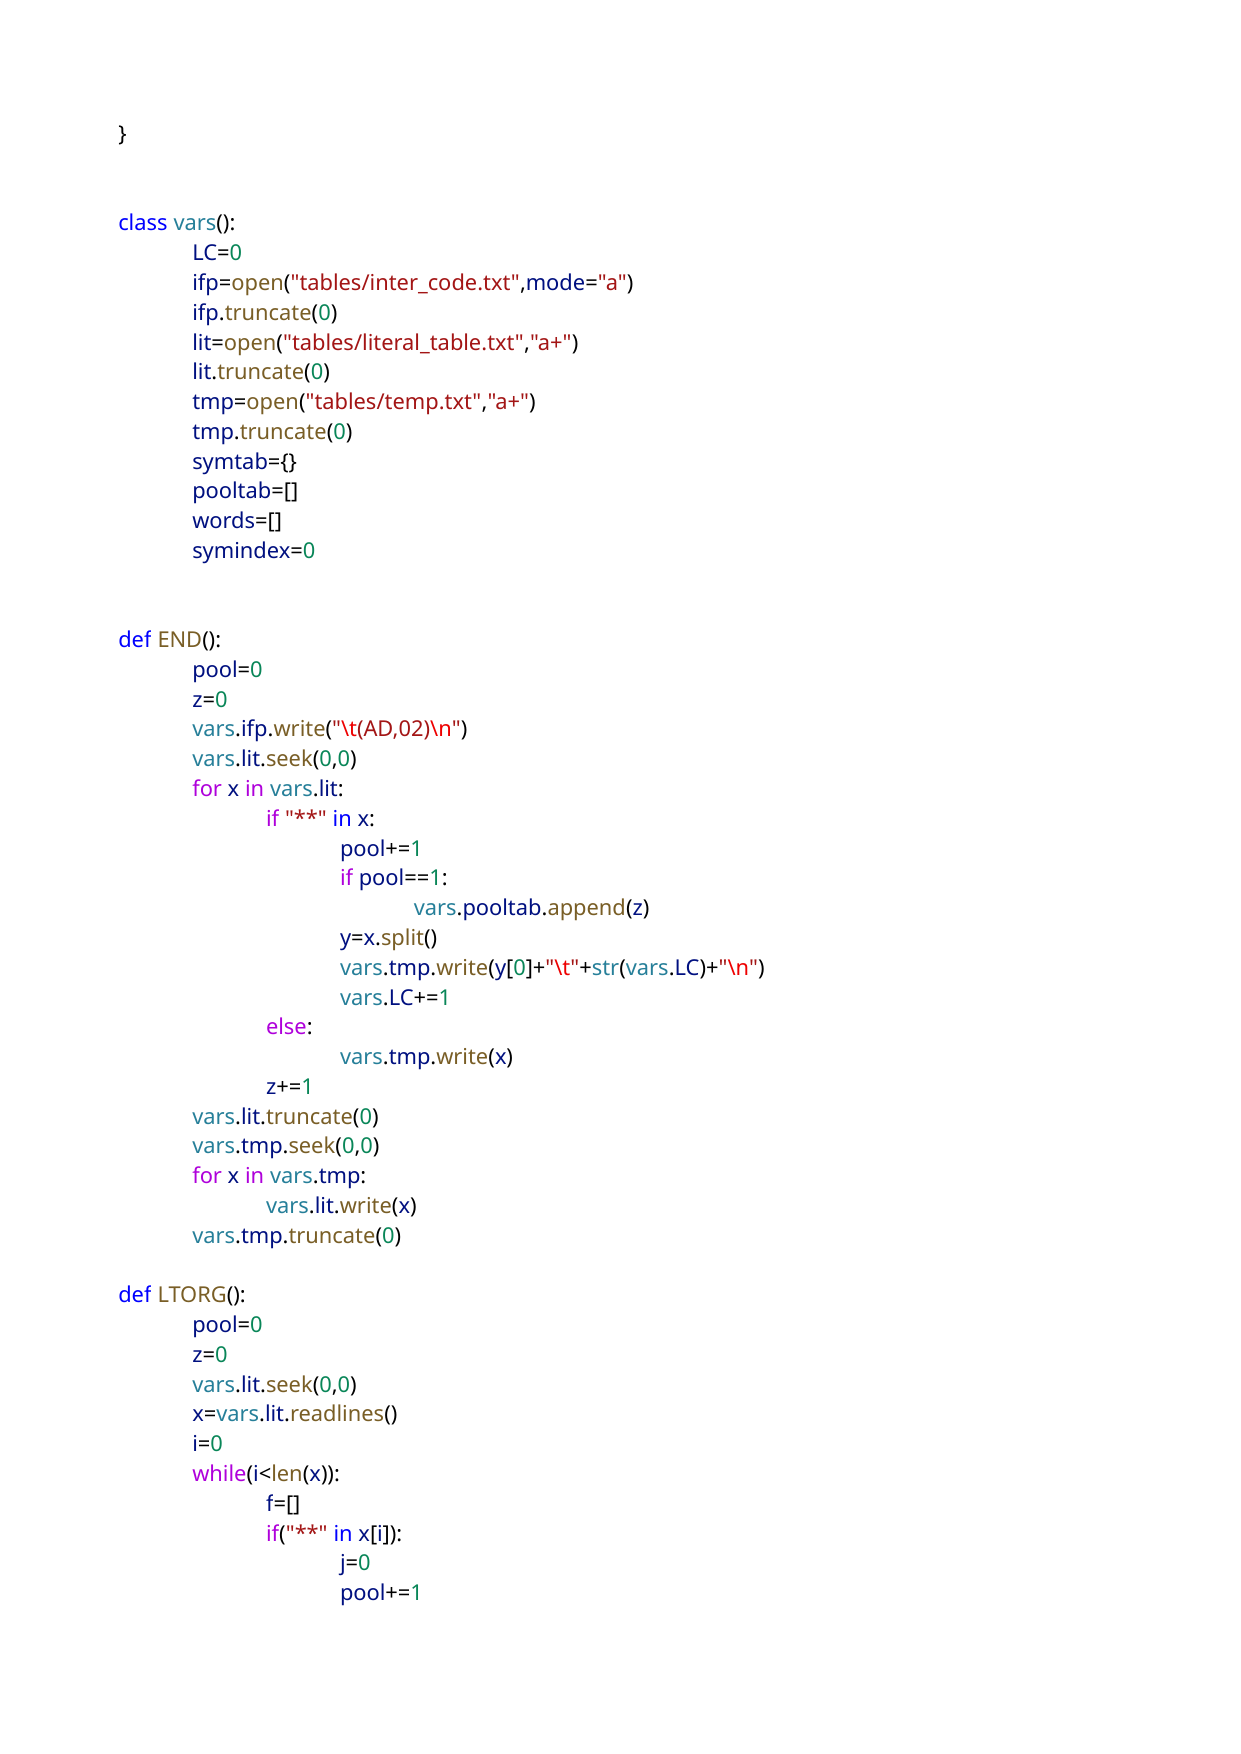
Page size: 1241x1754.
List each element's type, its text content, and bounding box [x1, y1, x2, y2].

text words=[] [118, 505, 1122, 535]
text vars.lit.seek(0,0) [118, 743, 1122, 773]
text vars.lit.seek(0,0) [118, 1369, 1122, 1398]
text LC=0 [118, 237, 1122, 267]
text if pool==1: [118, 862, 1122, 892]
text pooltab=[] [118, 475, 1122, 505]
text if("**" in x[i]): [118, 1518, 1122, 1547]
text vars.tmp.seek(0,0) [118, 1130, 1122, 1160]
text class vars(): [118, 207, 1122, 237]
text vars.tmp.write(y[0]+"\t"+str(vars.LC)+"\n") [118, 952, 1122, 981]
text else: [118, 1011, 1122, 1041]
text ifp=open("tables/inter_code.txt",mode="a") [118, 267, 1122, 297]
text vars.lit.truncate(0) [118, 1101, 1122, 1130]
text tmp=open("tables/temp.txt","a+") [118, 386, 1122, 416]
text vars.tmp.write(x) [118, 1041, 1122, 1071]
text def END(): [118, 624, 1122, 654]
text symtab={} [118, 446, 1122, 475]
text z=0 [118, 683, 1122, 713]
text for x in vars.lit: [118, 773, 1122, 803]
text vars.lit.write(x) [118, 1190, 1122, 1220]
text z=0 [118, 1339, 1122, 1369]
text ifp.truncate(0) [118, 297, 1122, 326]
text tmp.truncate(0) [118, 416, 1122, 446]
text if "**" in x: [118, 803, 1122, 832]
text lit=open("tables/literal_table.txt","a+") [118, 326, 1122, 356]
text def LTORG(): [118, 1279, 1122, 1309]
text i=0 [118, 1428, 1122, 1458]
text while(i<len(x)): [118, 1458, 1122, 1488]
text symindex=0 [118, 535, 1122, 565]
text vars.tmp.truncate(0) [118, 1220, 1122, 1249]
text pool=0 [118, 654, 1122, 683]
text pool=0 [118, 1309, 1122, 1339]
text pool+=1 [118, 1577, 1122, 1607]
text } [118, 118, 1122, 148]
text lit.truncate(0) [118, 356, 1122, 386]
text pool+=1 [118, 832, 1122, 862]
text vars.ifp.write("\t(AD,02)\n") [118, 713, 1122, 743]
text for x in vars.tmp: [118, 1160, 1122, 1190]
text z+=1 [118, 1071, 1122, 1101]
text vars.LC+=1 [118, 981, 1122, 1011]
text x=vars.lit.readlines() [118, 1398, 1122, 1428]
text y=x.split() [118, 922, 1122, 952]
text vars.pooltab.append(z) [118, 892, 1122, 922]
text j=0 [118, 1547, 1122, 1577]
text f=[] [118, 1488, 1122, 1518]
